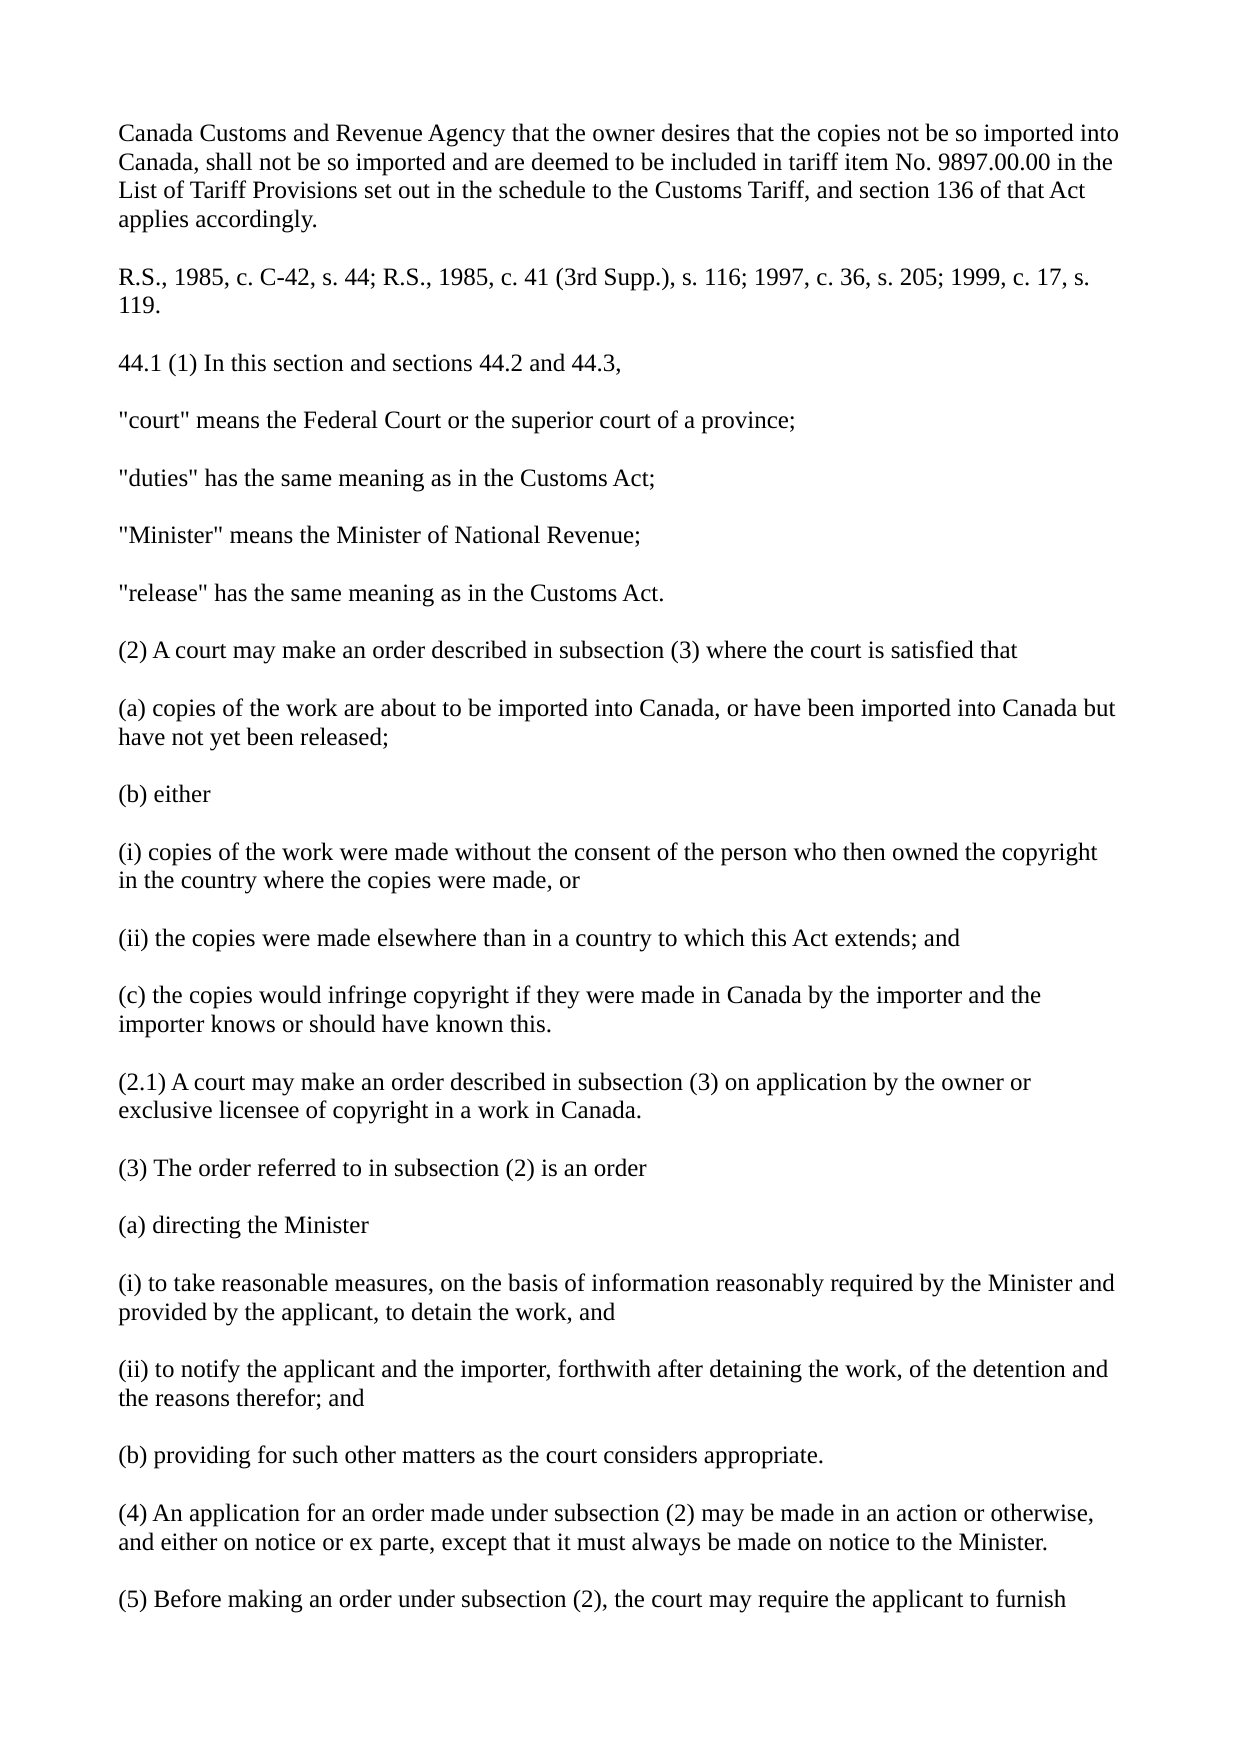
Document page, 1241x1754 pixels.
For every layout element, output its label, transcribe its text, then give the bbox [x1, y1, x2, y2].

text (3) The order referred to in subsection (2) is an order [118, 1153, 1122, 1182]
text (2) A court may make an order described in subsection (3) where the court is satisfied that [118, 636, 1122, 664]
text (b) either [118, 779, 1122, 808]
text "release" has the same meaning as in the Customs Act. [118, 578, 1122, 607]
text R.S., 1985, c. C-42, s. 44; R.S., 1985, c. 41 (3rd Supp.), s. 116; 1997, c. 36, s. 205; 1999, c. 17, s. 119. [118, 262, 1122, 319]
text "Minister" means the Minister of National Revenue; [118, 521, 1122, 549]
text (ii) the copies were made elsewhere than in a country to which this Act extends; and [118, 923, 1122, 952]
text "court" means the Federal Court or the superior court of a province; [118, 406, 1122, 434]
text 44.1 (1) In this section and sections 44.2 and 44.3, [118, 348, 1122, 377]
text (b) providing for such other matters as the court considers appropriate. [118, 1441, 1122, 1469]
text (5) Before making an order under subsection (2), the court may require the applicant to furnish [118, 1584, 1122, 1613]
text (c) the copies would infringe copyright if they were made in Canada by the importer and the importer knows or should have known this. [118, 981, 1122, 1038]
text (ii) to notify the applicant and the importer, forthwith after detaining the work, of the detention and the reasons therefor; and [118, 1354, 1122, 1412]
text (2.1) A court may make an order described in subsection (3) on application by the owner or exclusive licensee of copyright in a work in Canada. [118, 1067, 1122, 1124]
text (a) directing the Minister [118, 1211, 1122, 1239]
text "duties" has the same meaning as in the Customs Act; [118, 463, 1122, 492]
text (i) copies of the work were made without the consent of the person who then owned the copyright in the country where the copies were made, or [118, 837, 1122, 894]
text Canada Customs and Revenue Agency that the owner desires that the copies not be so imported into Canada, shall not be so imported and are deemed to be included in tariff item No. 9897.00.00 in the List of Tariff Provisions set out in the schedule to the Customs Tariff, and section 136 of that Act applies accordingly. [118, 118, 1122, 233]
text (4) An application for an order made under subsection (2) may be made in an action or otherwise, and either on notice or ex parte, except that it must always be made on notice to the Minister. [118, 1498, 1122, 1556]
text (i) to take reasonable measures, on the basis of information reasonably required by the Minister and provided by the applicant, to detain the work, and [118, 1268, 1122, 1326]
text (a) copies of the work are about to be imported into Canada, or have been imported into Canada but have not yet been released; [118, 693, 1122, 751]
